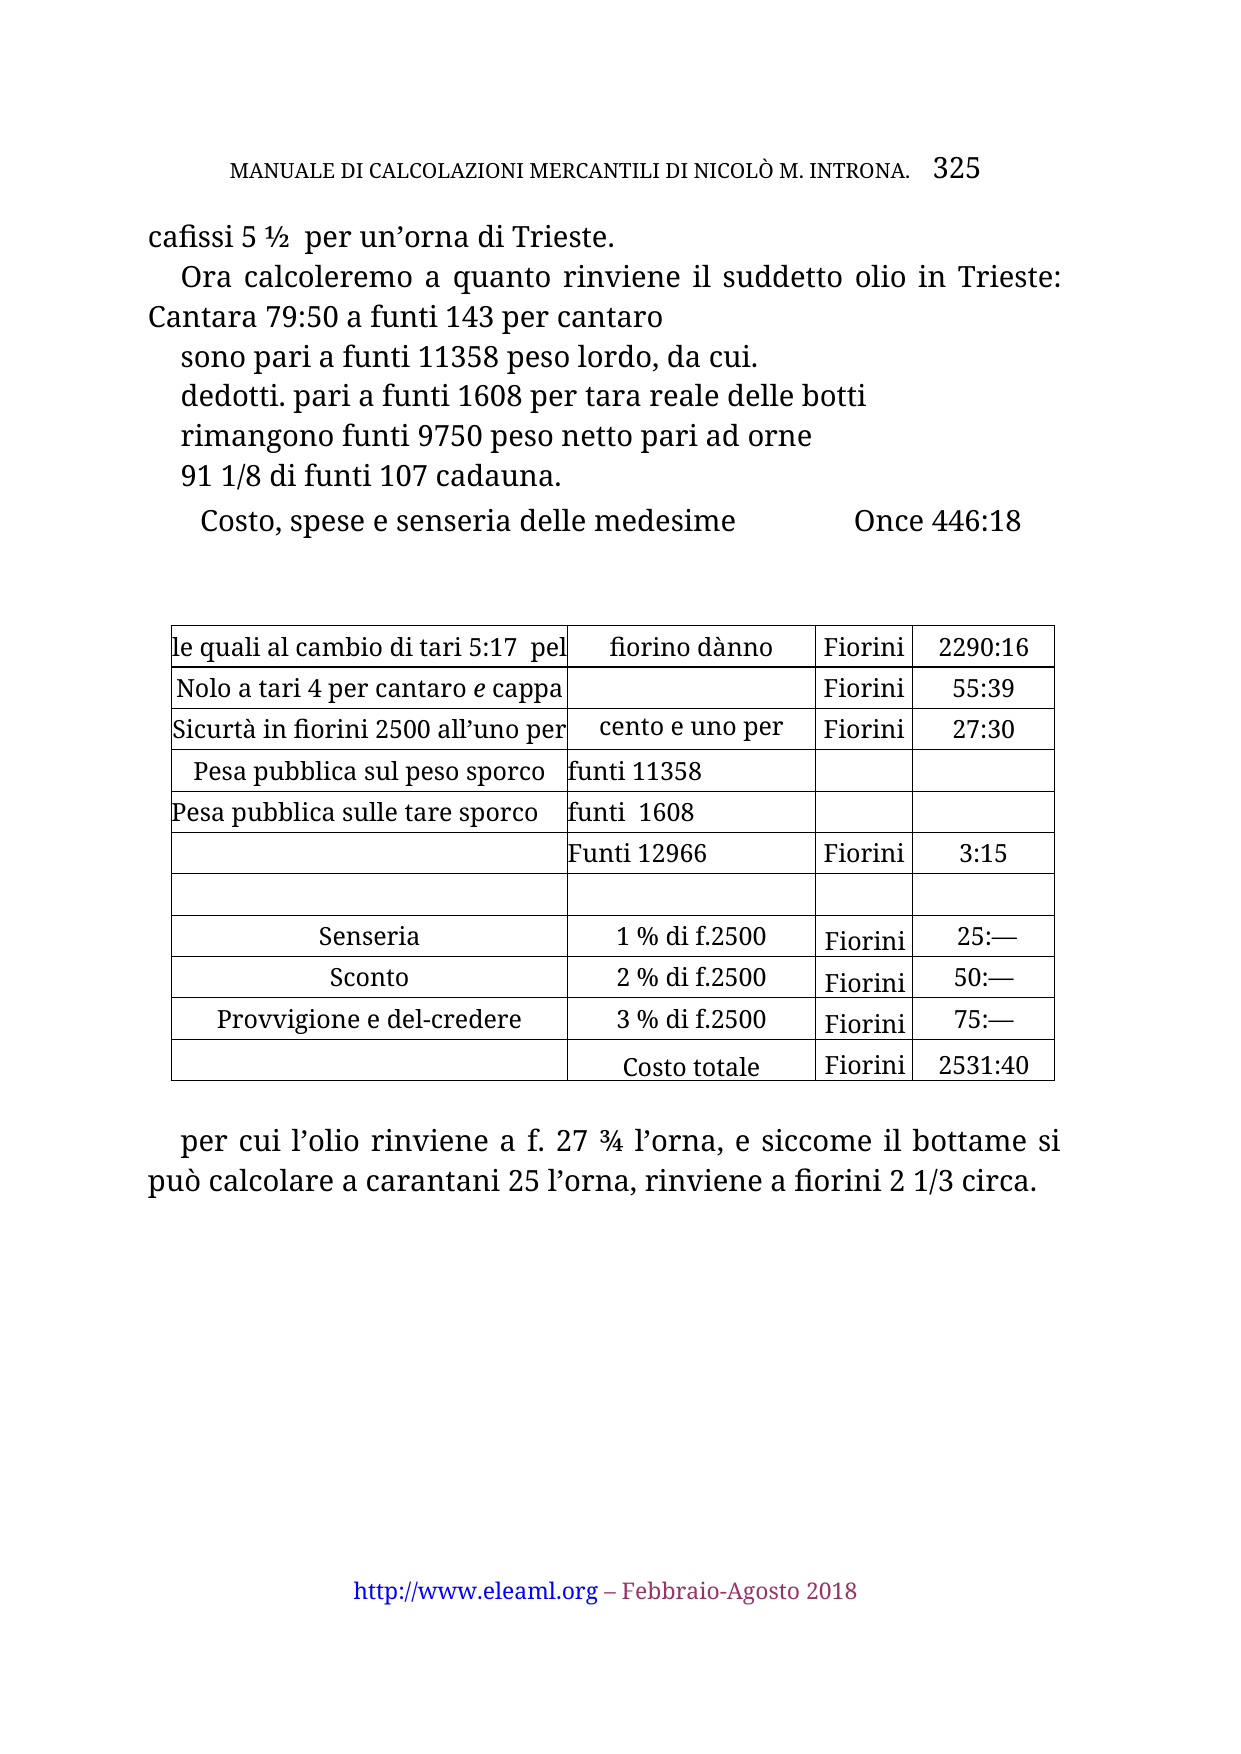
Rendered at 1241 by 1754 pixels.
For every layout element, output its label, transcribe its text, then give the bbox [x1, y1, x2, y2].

table_cell Fiorini [816, 668, 912, 708]
text Ora calcoleremo a quanto rinviene il suddetto olio in Trieste: Cantara 79:50 a funti 143 per cantaro [148, 256, 1063, 336]
text sono pari a funti 11358 peso lordo, da cui. [148, 336, 1063, 376]
table_cell cento e uno per mille [568, 709, 815, 749]
table_cell 75:— [913, 998, 1054, 1039]
table_cell Provvigione e del-credere [172, 998, 567, 1039]
table_cell [816, 792, 912, 832]
table_cell Fiorini [816, 957, 912, 997]
table_cell 2531:40 [913, 1040, 1054, 1080]
table_cell Fiorini [816, 916, 912, 956]
table_cell 27:30 [913, 709, 1054, 749]
table_cell [816, 750, 912, 791]
table_cell Fiorini [816, 833, 912, 873]
table_cell 3:15 [913, 833, 1054, 873]
table_cell funti 1608 [568, 792, 815, 832]
table_cell [568, 874, 815, 914]
table_header Once 446:18 [815, 495, 1047, 546]
table_header le quali al cambio di tari 5:17 pel [172, 626, 567, 666]
table_cell [172, 1040, 567, 1080]
table_cell Funti 12966 [568, 833, 815, 873]
table_cell [172, 874, 567, 914]
text per cui l’olio rinviene a f. 27 ¾ l’orna, e siccome il bottame si può calcolare a carantani 25 l’orna, rinviene a fiorini 2 1/3 circa. [148, 1121, 1063, 1200]
table_cell 2 % di f.2500 [568, 957, 815, 997]
text 91 1/8 di funti 107 cadauna. [148, 455, 1063, 494]
table_cell Fiorini [816, 709, 912, 749]
table_cell Pesa pubblica sul peso sporco [172, 750, 567, 791]
table_header Costo, spese e senseria delle medesime [161, 495, 815, 546]
table_cell [568, 668, 815, 708]
table_cell Fiorini [816, 998, 912, 1039]
table_cell [913, 792, 1054, 832]
table_cell [816, 874, 912, 914]
table_header 2290:16 [913, 626, 1054, 666]
table_cell Costo totale [568, 1040, 815, 1080]
table_cell 25:— [913, 916, 1054, 956]
table_cell [172, 833, 567, 873]
table_cell Senseria [172, 916, 567, 956]
text rimangono funti 9750 peso netto pari ad orne [148, 415, 1063, 455]
table_cell 3 % di f.2500 [568, 998, 815, 1039]
table_cell Pesa pubblica sulle tare sporco „ [172, 792, 567, 832]
text dedotti. pari a funti 1608 per tara reale delle botti [148, 376, 1063, 415]
table_header fiorino dànno [568, 626, 815, 666]
table_cell 1 % di f.2500 [568, 916, 815, 956]
text cafissi 5 ½ per un’orna di Trieste. [148, 217, 1063, 256]
table_cell 50:— [913, 957, 1054, 997]
table_cell Nolo a tari 4 per cantaro e cappa [172, 668, 567, 708]
table_cell Fiorini [816, 1040, 912, 1080]
table_cell [913, 874, 1054, 914]
table_header Fiorini [816, 626, 912, 666]
table_cell [913, 750, 1054, 791]
table_cell funti 11358 [568, 750, 815, 791]
table_cell 55:39 [913, 668, 1054, 708]
table_cell Sicurtà in fiorini 2500 all’uno per [172, 709, 567, 749]
table_cell Sconto [172, 957, 567, 997]
